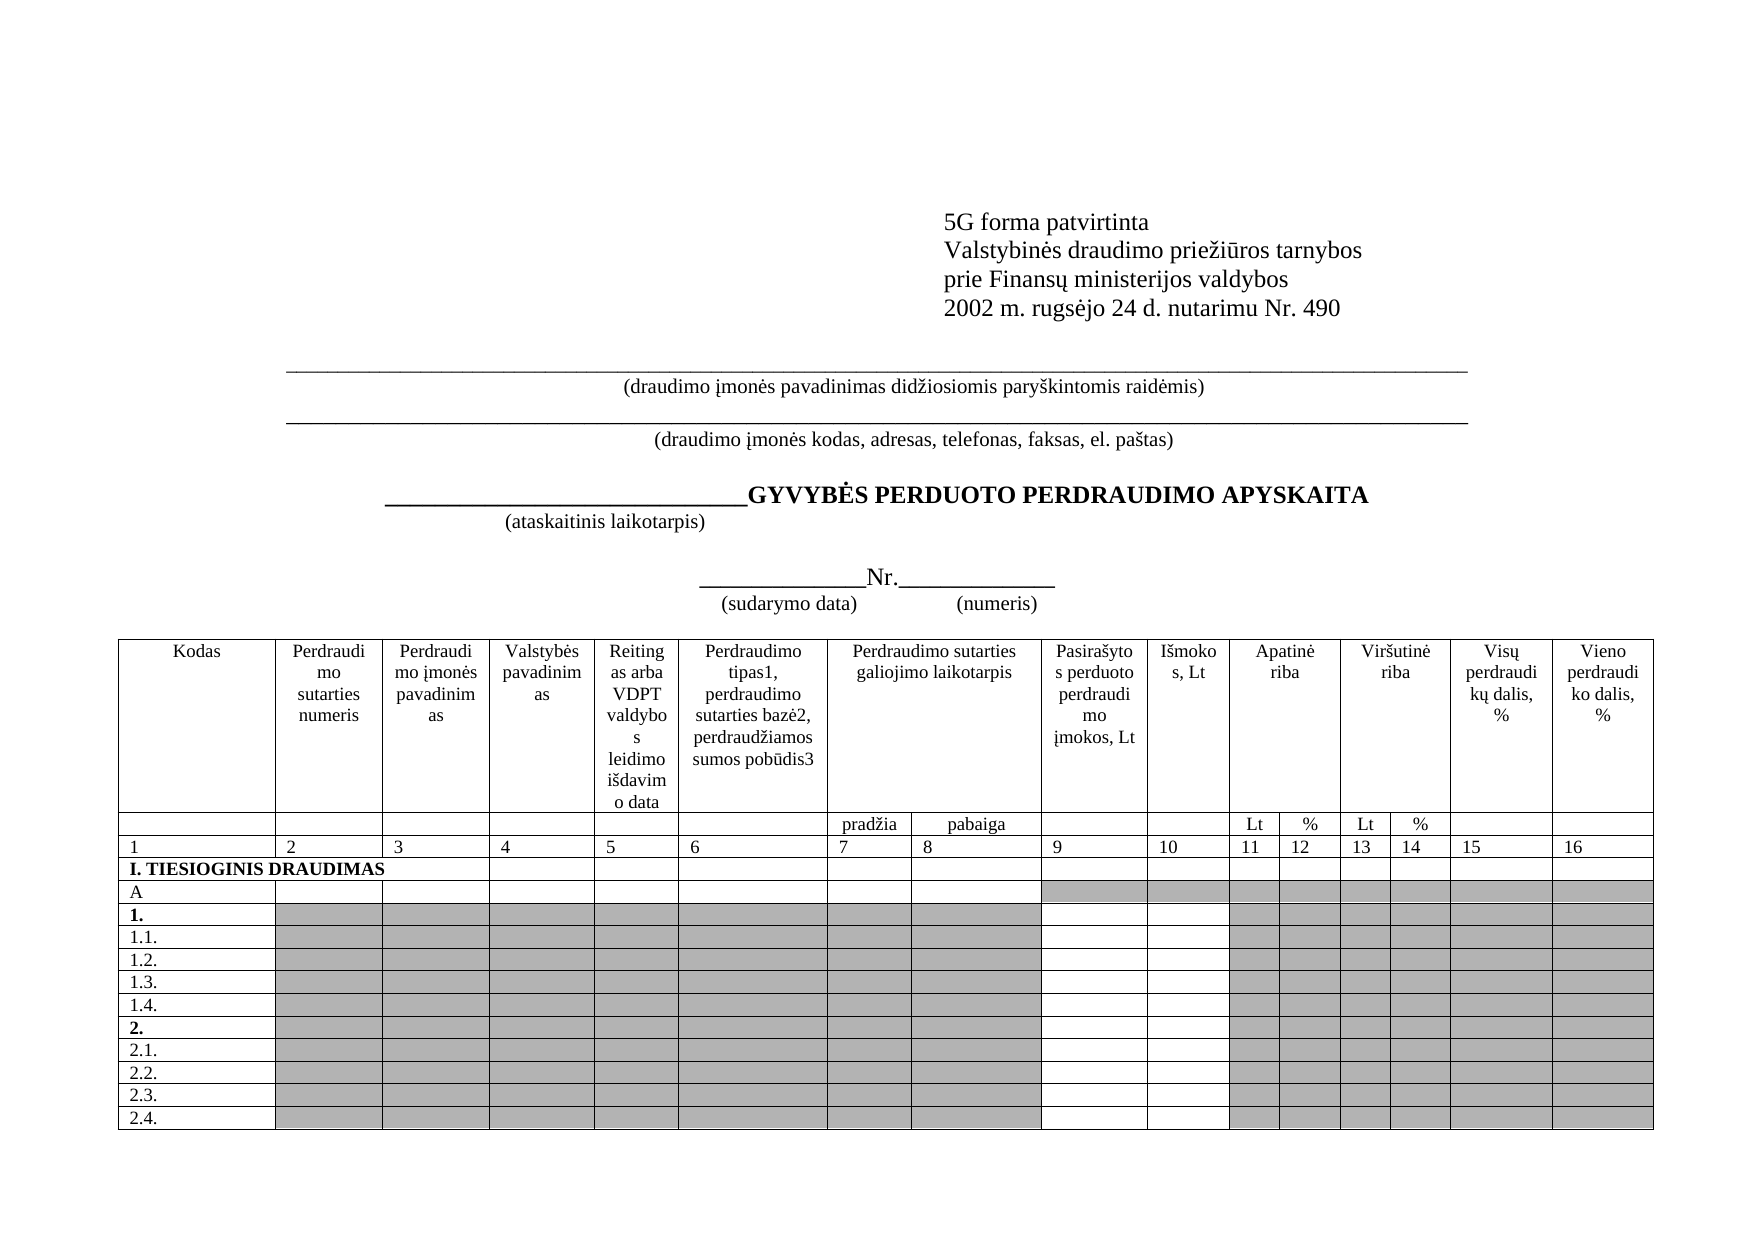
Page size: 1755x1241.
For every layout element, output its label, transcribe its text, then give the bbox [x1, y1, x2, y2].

table_cell 1 [119, 836, 275, 857]
table_cell [679, 858, 827, 880]
text 5G forma patvirtinta [118, 207, 1636, 235]
table_cell [1280, 881, 1340, 902]
table_cell [1391, 971, 1450, 993]
table_cell [1230, 1039, 1279, 1061]
table_cell [1280, 1084, 1340, 1106]
table_cell 1. [119, 904, 275, 925]
table_cell I. TIESIOGINIS DRAUDIMAS [119, 858, 489, 880]
table_cell [1451, 949, 1552, 970]
table_cell [276, 949, 382, 970]
table_cell [1553, 858, 1653, 880]
table_cell Lt [1230, 813, 1279, 835]
table_cell [1553, 994, 1653, 1016]
table_cell [1341, 1084, 1390, 1106]
table_cell [1391, 904, 1450, 925]
text (ataskaitinis laikotarpis) [118, 509, 1636, 533]
table_cell 5 [595, 836, 678, 857]
table_cell [828, 881, 911, 902]
table_cell [1391, 1017, 1450, 1038]
table_header Viršutinė riba [1341, 640, 1450, 812]
table_cell 1.2. [119, 949, 275, 970]
table_cell [490, 949, 594, 970]
table_cell [1553, 1017, 1653, 1038]
table_header Perdraudimo įmonės pavadinimas [383, 640, 489, 812]
table_cell [1391, 881, 1450, 902]
table_cell % [1280, 813, 1340, 835]
text 2002 m. rugsėjo 24 d. nutarimu Nr. 490 [118, 293, 1636, 322]
table_header Valstybės pavadinimas [490, 640, 594, 812]
table_cell [490, 813, 594, 835]
table_cell [828, 1039, 911, 1061]
table_cell [1341, 971, 1390, 993]
table_cell [276, 881, 382, 902]
table_cell [276, 1017, 382, 1038]
table_cell [828, 926, 911, 948]
table_cell [490, 1062, 594, 1083]
table_cell [1230, 1084, 1279, 1106]
table_cell [1148, 813, 1229, 835]
table_cell [912, 904, 1041, 925]
table_cell [1042, 858, 1147, 880]
table_cell [276, 971, 382, 993]
table_cell [1280, 1017, 1340, 1038]
table_cell [490, 1017, 594, 1038]
table_header Perdraudimo sutarties galiojimo laikotarpis [828, 640, 1041, 812]
table_cell [595, 1084, 678, 1106]
table_cell 12 [1280, 836, 1340, 857]
table_cell [679, 1107, 827, 1128]
table_cell [1391, 1107, 1450, 1128]
table_cell [679, 1084, 827, 1106]
table_cell [1451, 1062, 1552, 1083]
table_cell [1042, 994, 1147, 1016]
table_cell [490, 994, 594, 1016]
table_cell [679, 813, 827, 835]
table_cell [1042, 1062, 1147, 1083]
table_cell [679, 926, 827, 948]
table_cell [595, 1017, 678, 1038]
table_cell [1451, 858, 1552, 880]
table_cell [912, 1107, 1041, 1128]
table_cell [1148, 1084, 1229, 1106]
table_cell [912, 858, 1041, 880]
table_cell [1148, 1017, 1229, 1038]
table_cell 2.3. [119, 1084, 275, 1106]
table_header Reitingas arba VDPT valdybos leidimo išdavimo data [595, 640, 678, 812]
table_cell [1341, 994, 1390, 1016]
table_cell [595, 813, 678, 835]
table_cell [383, 949, 489, 970]
table_cell [1341, 1039, 1390, 1061]
text prie Finansų ministerijos valdybos [118, 264, 1636, 293]
table_cell [1230, 904, 1279, 925]
table_cell [1230, 881, 1279, 902]
table_cell [679, 1039, 827, 1061]
table_cell [1148, 1062, 1229, 1083]
table_cell [912, 1039, 1041, 1061]
table_cell [383, 1017, 489, 1038]
table_cell [912, 881, 1041, 902]
table_cell [1391, 1039, 1450, 1061]
table_cell [595, 1039, 678, 1061]
table_header Kodas [119, 640, 275, 812]
table_cell [1148, 1039, 1229, 1061]
table_cell 2 [276, 836, 382, 857]
table_cell [1280, 971, 1340, 993]
table_cell 7 [828, 836, 911, 857]
table_cell [490, 881, 594, 902]
table_cell [490, 971, 594, 993]
table_cell [1148, 904, 1229, 925]
table_cell [595, 1062, 678, 1083]
table_cell [1341, 904, 1390, 925]
table_cell [679, 949, 827, 970]
table_header Vieno perdraudiko dalis, % [1553, 640, 1653, 812]
table_cell 2. [119, 1017, 275, 1038]
table_cell [383, 1084, 489, 1106]
table_cell [679, 994, 827, 1016]
table_cell [383, 971, 489, 993]
table_cell [1148, 926, 1229, 948]
table_cell [828, 1084, 911, 1106]
table_cell [1341, 949, 1390, 970]
table_cell 14 [1391, 836, 1450, 857]
table_cell [595, 1107, 678, 1128]
table_cell [1341, 1062, 1390, 1083]
table_cell [276, 926, 382, 948]
table_cell 4 [490, 836, 594, 857]
table_cell [1280, 926, 1340, 948]
table_cell [1280, 949, 1340, 970]
table_cell [1341, 858, 1390, 880]
table_cell [1451, 1017, 1552, 1038]
table_cell [595, 926, 678, 948]
table_cell [1553, 926, 1653, 948]
table_cell 2.2. [119, 1062, 275, 1083]
table_cell [1451, 1039, 1552, 1061]
table_cell [276, 904, 382, 925]
table_cell [490, 904, 594, 925]
table_cell [490, 1084, 594, 1106]
table_cell [1280, 1062, 1340, 1083]
table_cell [1341, 926, 1390, 948]
table_cell [1341, 1107, 1390, 1128]
text Valstybinės draudimo priežiūros tarnybos [118, 235, 1636, 264]
table_cell [679, 1017, 827, 1038]
table_cell [1148, 949, 1229, 970]
table_cell [828, 904, 911, 925]
table_cell [595, 994, 678, 1016]
table_cell 8 [912, 836, 1041, 857]
table_cell [1042, 1017, 1147, 1038]
table_cell [276, 813, 382, 835]
table_cell [1230, 949, 1279, 970]
table_cell [1148, 971, 1229, 993]
table_cell [119, 813, 275, 835]
table_cell 16 [1553, 836, 1653, 857]
text _____________________________GYVYBĖS PERDUOTO PERDRAUDIMO APYSKAITA [118, 480, 1636, 509]
table_cell [1451, 1084, 1552, 1106]
table_cell [828, 1017, 911, 1038]
text (draudimo įmonės kodas, adresas, telefonas, faksas, el. paštas) [118, 427, 1636, 451]
table_cell [1148, 1107, 1229, 1128]
table_cell [828, 1107, 911, 1128]
table_cell 13 [1341, 836, 1390, 857]
table_cell [679, 904, 827, 925]
table_cell [1451, 904, 1552, 925]
table_cell [383, 926, 489, 948]
table_cell A [119, 881, 275, 902]
table_cell [1553, 1039, 1653, 1061]
table_cell [1148, 858, 1229, 880]
table_cell [595, 881, 678, 902]
table_cell [1391, 949, 1450, 970]
table_cell [383, 994, 489, 1016]
table_cell [1280, 1107, 1340, 1128]
table_cell [1230, 971, 1279, 993]
table_cell 3 [383, 836, 489, 857]
table_cell [276, 1107, 382, 1128]
table_cell [1553, 904, 1653, 925]
table_cell [1391, 926, 1450, 948]
table_cell [383, 1107, 489, 1128]
table_cell [1391, 858, 1450, 880]
table_cell [912, 971, 1041, 993]
table_header Perdraudimo tipas1, perdraudimo sutarties bazė2, perdraudžiamos sumos pobūdis3 [679, 640, 827, 812]
table_cell [276, 1084, 382, 1106]
table_cell [383, 813, 489, 835]
table_cell [1042, 1107, 1147, 1128]
table_cell 1.1. [119, 926, 275, 948]
table_cell [1230, 994, 1279, 1016]
table_cell [1341, 881, 1390, 902]
table_cell [912, 1017, 1041, 1038]
table_cell [1042, 1084, 1147, 1106]
table_cell [1280, 858, 1340, 880]
table_cell [595, 949, 678, 970]
table_cell [828, 994, 911, 1016]
table_cell [1280, 904, 1340, 925]
table_header Visų perdraudikų dalis, % [1451, 640, 1552, 812]
table_cell [595, 904, 678, 925]
table_cell [490, 1039, 594, 1061]
table_cell 15 [1451, 836, 1552, 857]
table_cell [828, 971, 911, 993]
table_cell [490, 858, 594, 880]
table_cell 6 [679, 836, 827, 857]
table_cell 1.4. [119, 994, 275, 1016]
table_cell [828, 949, 911, 970]
table_cell [1553, 881, 1653, 902]
table_cell [912, 994, 1041, 1016]
table_cell [1451, 994, 1552, 1016]
table_cell [1451, 813, 1552, 835]
table_cell Lt [1341, 813, 1390, 835]
table_cell [1451, 971, 1552, 993]
text (draudimo įmonės pavadinimas didžiosiomis paryškintomis raidėmis) [118, 374, 1636, 398]
table_header Pasirašytos perduoto perdraudimo įmokos, Lt [1042, 640, 1147, 812]
table_cell [679, 1062, 827, 1083]
table_cell [1230, 858, 1279, 880]
table_cell [679, 971, 827, 993]
table_cell [828, 1062, 911, 1083]
table_cell [1230, 1107, 1279, 1128]
table_cell [383, 904, 489, 925]
table_cell [1553, 949, 1653, 970]
table_cell [1280, 994, 1340, 1016]
table_cell [1230, 926, 1279, 948]
table_cell [383, 1062, 489, 1083]
table_cell [1553, 971, 1653, 993]
table_cell 1.3. [119, 971, 275, 993]
table_cell [383, 1039, 489, 1061]
table_cell 10 [1148, 836, 1229, 857]
table_cell 11 [1230, 836, 1279, 857]
table_cell [679, 881, 827, 902]
table_cell [1230, 1062, 1279, 1083]
table_cell 2.1. [119, 1039, 275, 1061]
table_cell [1042, 926, 1147, 948]
table_cell [490, 926, 594, 948]
table_cell [1553, 1084, 1653, 1106]
table_cell [1451, 926, 1552, 948]
table_cell [1451, 881, 1552, 902]
table_cell pradžia [828, 813, 911, 835]
table_cell [1451, 1107, 1552, 1128]
table_cell [1042, 881, 1147, 902]
table_cell [1148, 994, 1229, 1016]
table_cell [1553, 1107, 1653, 1128]
table_cell [1042, 971, 1147, 993]
table_cell [595, 858, 678, 880]
text ________________Nr._______________ [118, 562, 1636, 590]
table_cell [595, 971, 678, 993]
text (sudarymo data) (numeris) [118, 590, 1636, 614]
table_cell [276, 1039, 382, 1061]
table_cell [490, 1107, 594, 1128]
table_cell [1042, 949, 1147, 970]
table_cell 9 [1042, 836, 1147, 857]
table_cell [1391, 1062, 1450, 1083]
table_cell 2.4. [119, 1107, 275, 1128]
table_cell [912, 949, 1041, 970]
table_cell [912, 1062, 1041, 1083]
table_cell [276, 994, 382, 1016]
table_cell [912, 926, 1041, 948]
table_cell [383, 881, 489, 902]
table_header Perdraudimo sutarties numeris [276, 640, 382, 812]
table_cell pabaiga [912, 813, 1041, 835]
table_cell [1042, 813, 1147, 835]
table_header Išmokos, Lt [1148, 640, 1229, 812]
table_header Apatinė riba [1230, 640, 1340, 812]
table_cell [1042, 904, 1147, 925]
table_cell % [1391, 813, 1450, 835]
table_cell [1341, 1017, 1390, 1038]
table_cell [1553, 813, 1653, 835]
table_cell [1230, 1017, 1279, 1038]
table_cell [1148, 881, 1229, 902]
table_cell [1391, 994, 1450, 1016]
table_cell [828, 858, 911, 880]
table_cell [1391, 1084, 1450, 1106]
table_cell [1280, 1039, 1340, 1061]
table_cell [1042, 1039, 1147, 1061]
table_cell [276, 1062, 382, 1083]
table_cell [912, 1084, 1041, 1106]
table_cell [1553, 1062, 1653, 1083]
